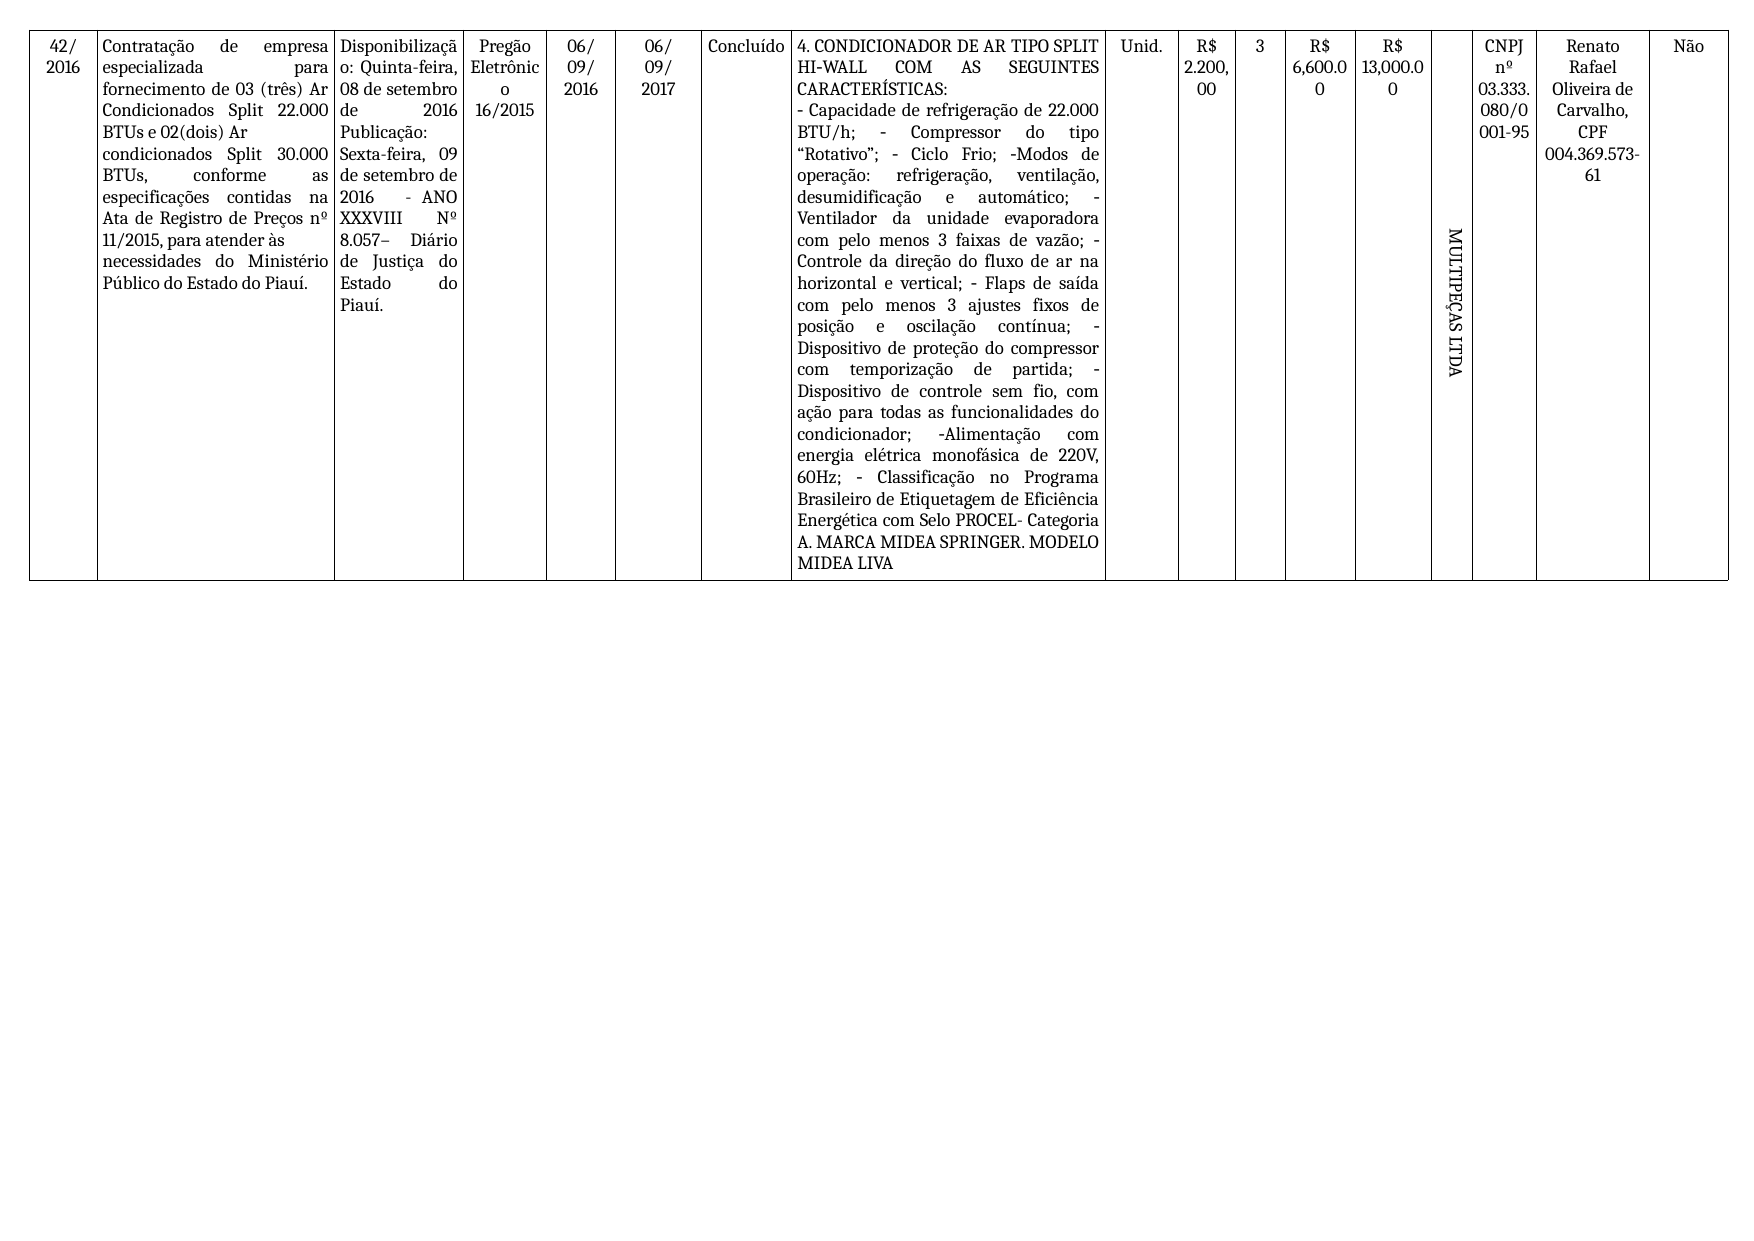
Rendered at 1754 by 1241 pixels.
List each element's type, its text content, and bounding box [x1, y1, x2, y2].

table_cell 42/ 2016 [30, 31, 97, 580]
table_cell R$ 13.000,00 [1356, 31, 1431, 580]
table_cell Pregão Eletrônico 16/2015 [464, 31, 546, 580]
table_cell Unid. [1106, 31, 1178, 580]
table_cell CNPJ nº 03.333.080/0001-95 [1473, 31, 1536, 580]
table_cell R$ 2.200,00 [1179, 31, 1235, 580]
table_cell Disponibilização: Quinta-feira, 08 de setembro de 2016 Publicação: Sexta-feira, 09 de setembro de 2016 - ANO XXXVIII Nº 8.057– Diário de Justiça do Estado do Piauí. [335, 31, 463, 580]
table_cell MULTIPEÇAS LTDA [1432, 31, 1472, 580]
table_cell 4. CONDICIONADOR DE AR TIPO SPLIT HI‐WALL COM AS SEGUINTES CARACTERÍSTICAS: ‐ Capacidade de refrigeração de 22.000 BTU/h; ‐ Compressor do tipo “Rotativo”; ‐ Ciclo Frio; ‐Modos de operação: refrigeração, ventilação, desumidificação e automático; ‐ Ventilador da unidade evaporadora com pelo menos 3 faixas de vazão; ‐ Controle da direção do fluxo de ar na horizontal e vertical; ‐ Flaps de saída com pelo menos 3 ajustes fixos de posição e oscilação contínua; ‐ Dispositivo de proteção do compressor com temporização de partida; ‐ Dispositivo de controle sem fio, com ação para todas as funcionalidades do condicionador; ‐Alimentação com energia elétrica monofásica de 220V, 60Hz; ‐ Classificação no Programa Brasileiro de Etiquetagem de Eficiência Energética com Selo PROCEL- Categoria A. MARCA MIDEA SPRINGER. MODELO MIDEA LIVA [792, 31, 1105, 580]
table_cell 3 [1236, 31, 1285, 580]
table_cell Não [1650, 31, 1728, 580]
table_cell Renato Rafael Oliveira de Carvalho, CPF 004.369.573-61 [1537, 31, 1649, 580]
table_cell 06/ 09/ 2016 [547, 31, 615, 580]
table_cell R$ 6.600,00 [1286, 31, 1355, 580]
table_cell Contratação de empresa especializada para fornecimento de 03 (três) Ar Condicionados Split 22.000 BTUs e 02(dois) Ar condicionados Split 30.000 BTUs, conforme as especificações contidas na Ata de Registro de Preços nº 11/2015, para atender às necessidades do Ministério Público do Estado do Piauí. [98, 31, 334, 580]
table_cell 06/ 09/ 2017 [616, 31, 701, 580]
table_cell Concluído [702, 31, 791, 580]
